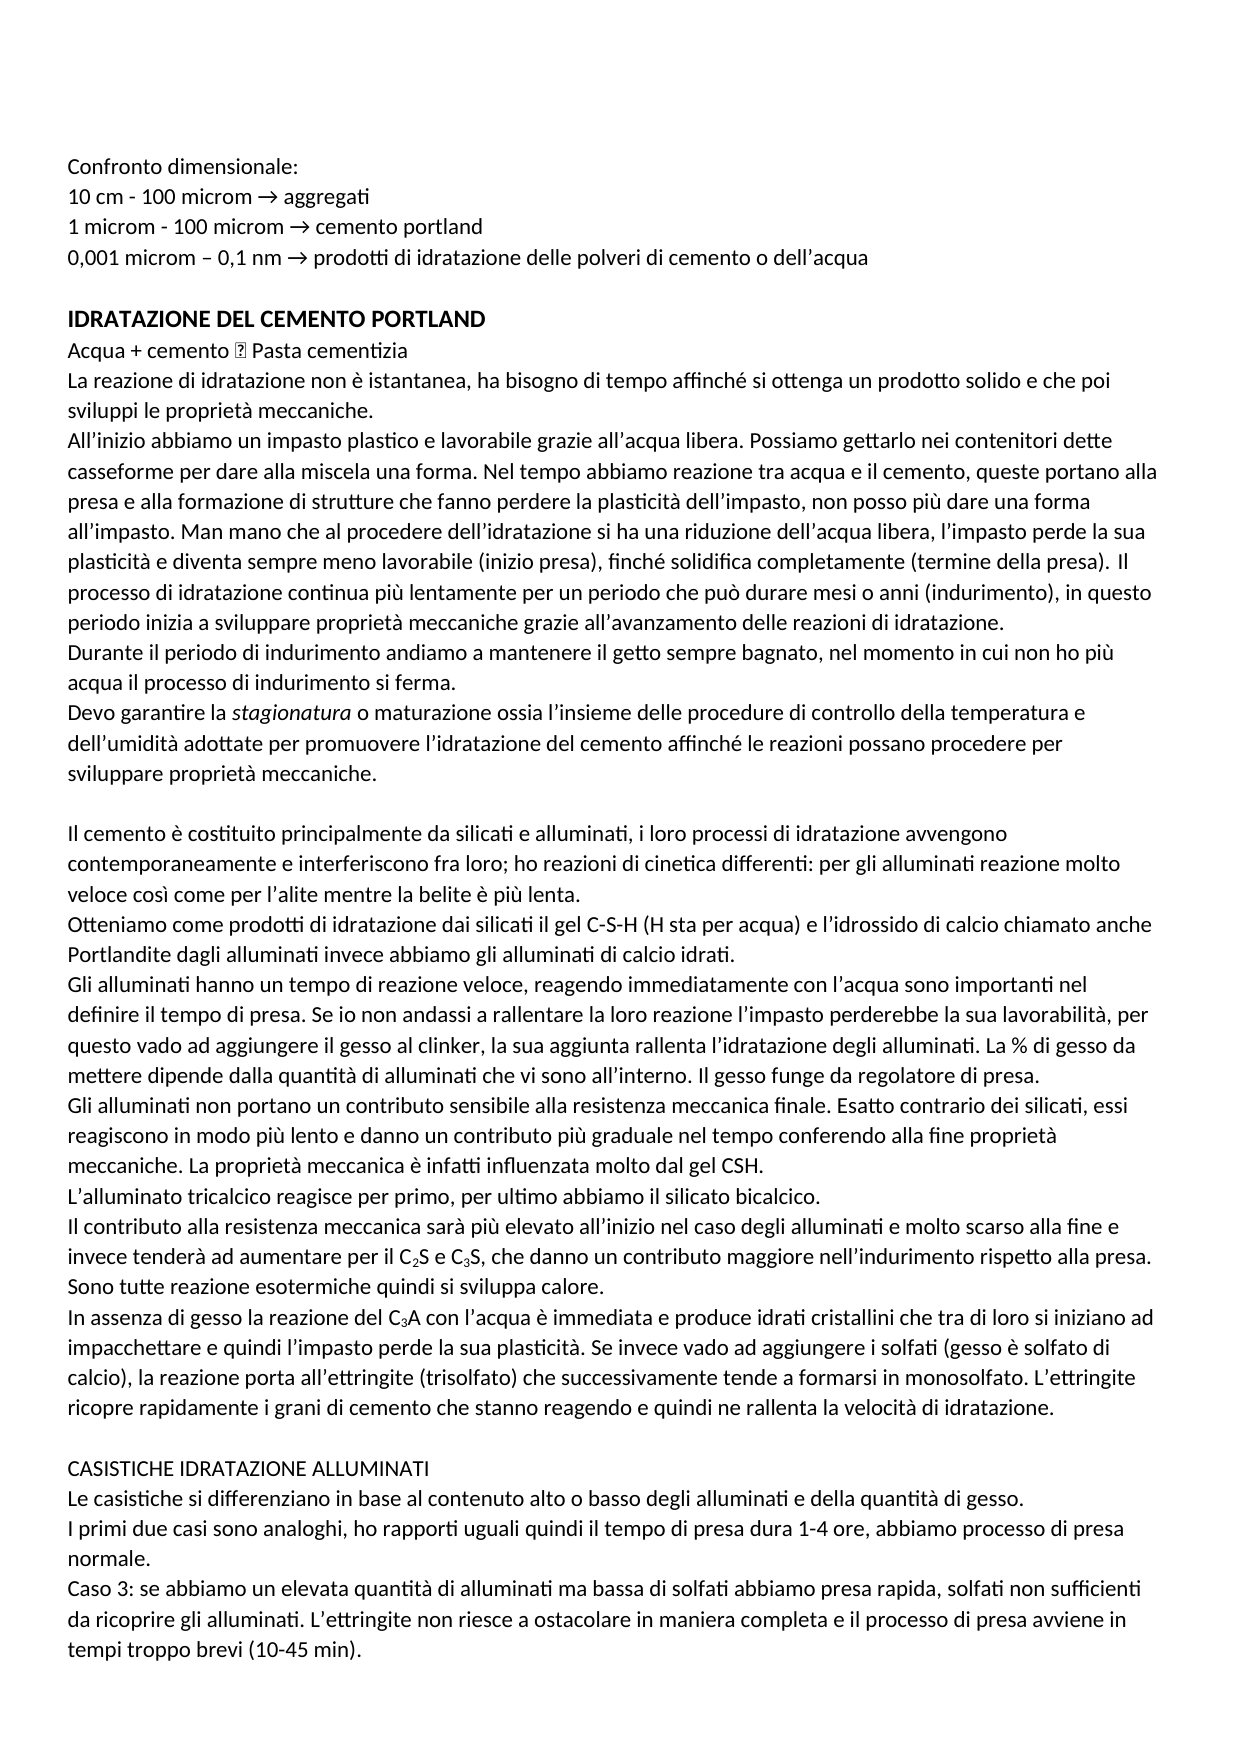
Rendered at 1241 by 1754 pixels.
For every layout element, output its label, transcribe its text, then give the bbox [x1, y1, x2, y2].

text Confronto dimensionale: 10 cm - 100 microm → aggregati 1 microm - 100 microm → cemento portland 0,001 microm – 0,1 nm → prodotti di idratazione delle polveri di cemento o dell’acqua IDRATAZIONE DEL CEMENTO PORTLAND Acqua + cemento  Pasta cementizia La reazione di idratazione non è istantanea, ha bisogno di tempo affinché si ottenga un prodotto solido e che poi sviluppi le proprietà meccaniche. All’inizio abbiamo un impasto plastico e lavorabile grazie all’acqua libera. Possiamo gettarlo nei contenitori dette casseforme per dare alla miscela una forma. Nel tempo abbiamo reazione tra acqua e il cemento, queste portano alla presa e alla formazione di strutture che fanno perdere la plasticità dell’impasto, non posso più dare una forma all’impasto. Man mano che al procedere dell’idratazione si ha una riduzione dell’acqua libera, l’impasto perde la sua plasticità e diventa sempre meno lavorabile (inizio presa), finché solidifica completamente (termine della presa). Il processo di idratazione continua più lentamente per un periodo che può durare mesi o anni (indurimento), in questo periodo inizia a sviluppare proprietà meccaniche grazie all’avanzamento delle reazioni di idratazione. Durante il periodo di indurimento andiamo a mantenere il getto sempre bagnato, nel momento in cui non ho più acqua il processo di indurimento si ferma. Devo garantire la stagionatura o maturazione ossia l’insieme delle procedure di controllo della temperatura e dell’umidità adottate per promuovere l’idratazione del cemento affinché le reazioni possano procedere per sviluppare proprietà meccaniche. Il cemento è costituito principalmente da silicati e alluminati, i loro processi di idratazione avvengono contemporaneamente e interferiscono fra loro; ho reazioni di cinetica differenti: per gli alluminati reazione molto veloce così come per l’alite mentre la belite è più lenta. Otteniamo come prodotti di idratazione dai silicati il gel C-S-H (H sta per acqua) e l’idrossido di calcio chiamato anche Portlandite dagli alluminati invece abbiamo gli alluminati di calcio idrati. Gli alluminati hanno un tempo di reazione veloce, reagendo immediatamente con l’acqua sono importanti nel definire il tempo di presa. Se io non andassi a rallentare la loro reazione l’impasto perderebbe la sua lavorabilità, per questo vado ad aggiungere il gesso al clinker, la sua aggiunta rallenta l’idratazione degli alluminati. La % di gesso da mettere dipende dalla quantità di alluminati che vi sono all’interno. Il gesso funge da regolatore di presa. Gli alluminati non portano un contributo sensibile alla resistenza meccanica finale. Esatto contrario dei silicati, essi reagiscono in modo più lento e danno un contributo più graduale nel tempo conferendo alla fine proprietà meccaniche. La proprietà meccanica è infatti influenzata molto dal gel CSH. L’alluminato tricalcico reagisce per primo, per ultimo abbiamo il silicato bicalcico. Il contributo alla resistenza meccanica sarà più elevato all’inizio nel caso degli alluminati e molto scarso alla fine e invece tenderà ad aumentare per il C2S e C3S, che danno un contributo maggiore nell’indurimento rispetto alla presa. Sono tutte reazione esotermiche quindi si sviluppa calore. In assenza di gesso la reazione del C3A con l’acqua è immediata e produce idrati cristallini che tra di loro si iniziano ad impacchettare e quindi l’impasto perde la sua plasticità. Se invece vado ad aggiungere i solfati (gesso è solfato di calcio), la reazione porta all’ettringite (trisolfato) che successivamente tende a formarsi in monosolfato. L’ettringite ricopre rapidamente i grani di cemento che stanno reagendo e quindi ne rallenta la velocità di idratazione. CASISTICHE IDRATAZIONE ALLUMINATI Le casistiche si differenziano in base al contenuto alto o basso degli alluminati e della quantità di gesso. I primi due casi sono analoghi, ho rapporti uguali quindi il tempo di presa dura 1-4 ore, abbiamo processo di presa normale. Caso 3: se abbiamo un elevata quantità di alluminati ma bassa di solfati abbiamo presa rapida, solfati non sufficienti da ricoprire gli alluminati. L’ettringite non riesce a ostacolare in maniera completa e il processo di presa avviene in tempi troppo brevi (10-45 min). [67, 152, 1165, 1663]
text [67, 75, 1165, 133]
